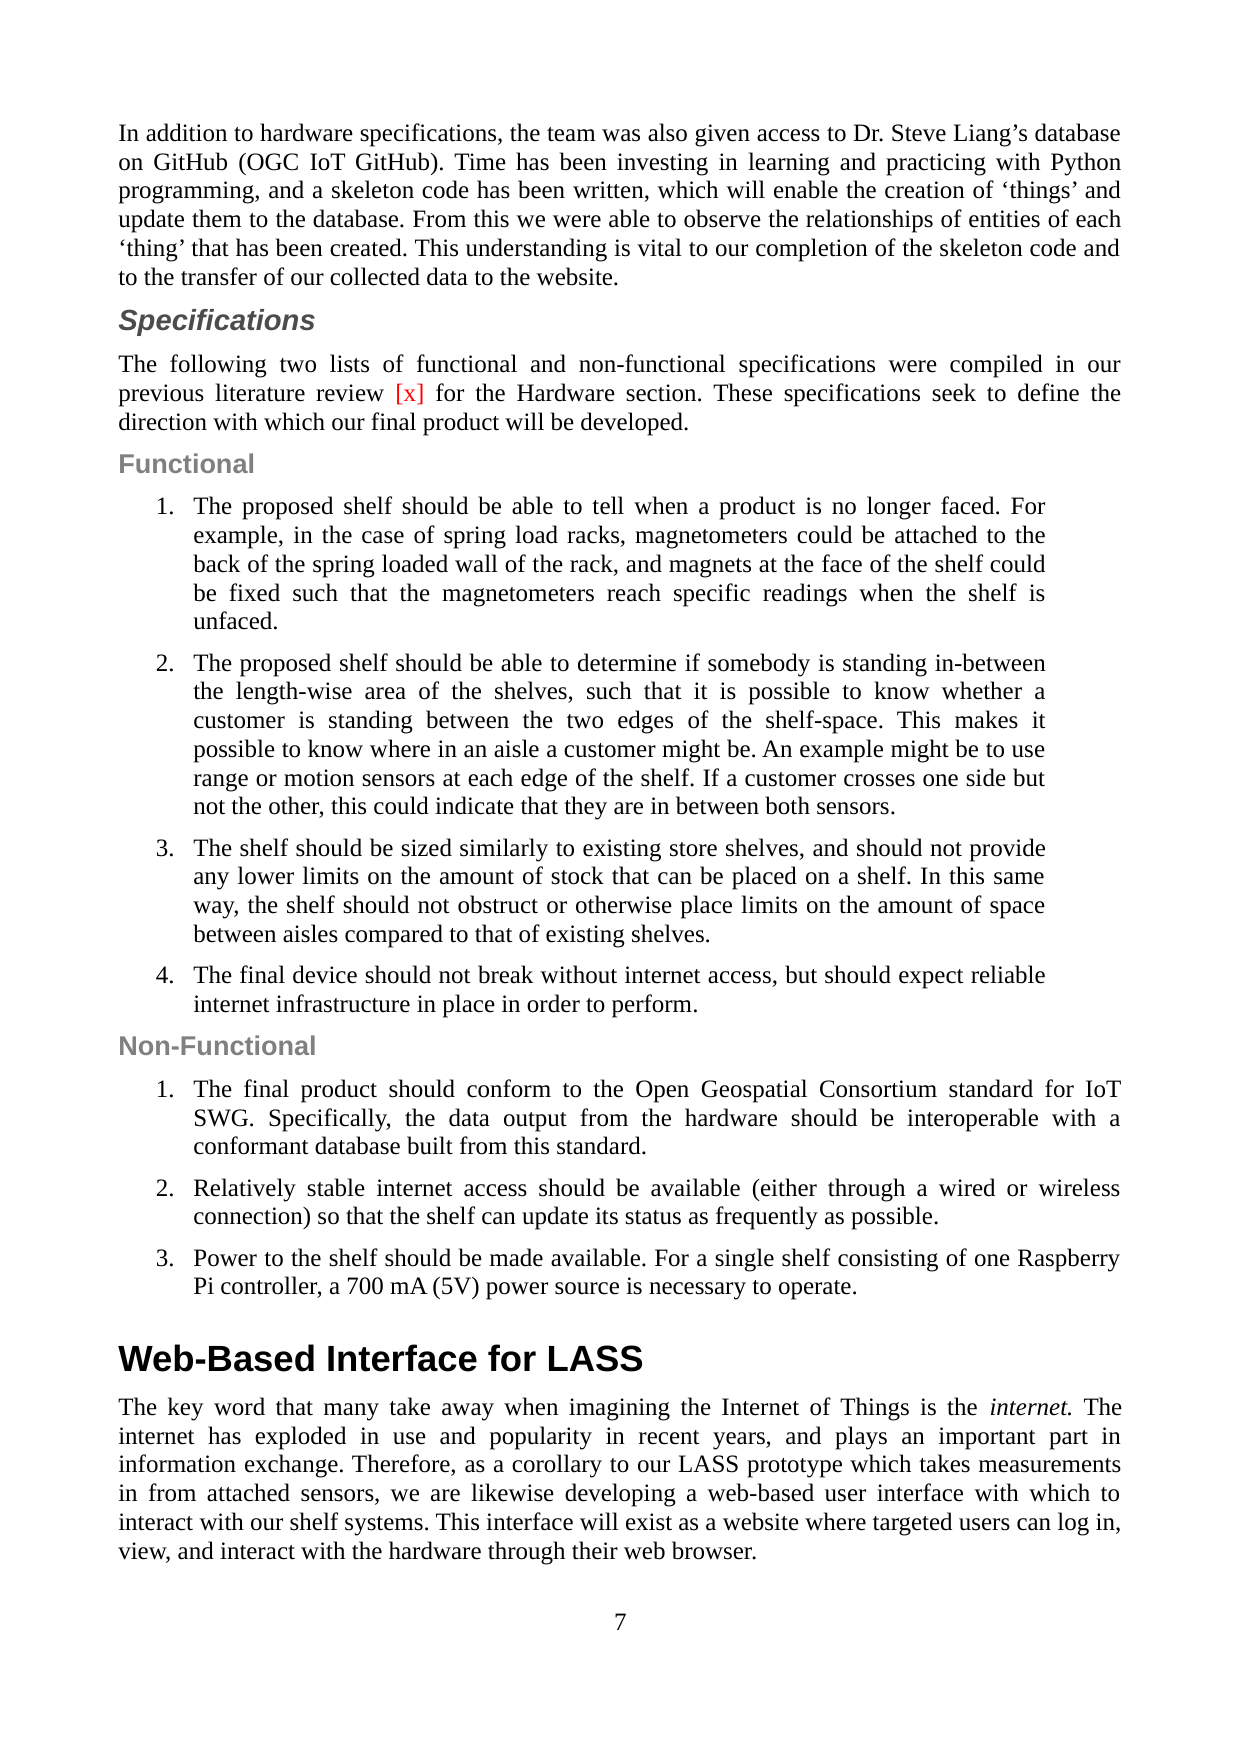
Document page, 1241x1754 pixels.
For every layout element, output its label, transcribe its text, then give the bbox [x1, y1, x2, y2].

subtitle Non-Functional [118, 1030, 1122, 1061]
text The key word that many take away when imagining the Internet of Things is the internet. The internet has exploded in use and popularity in recent years, and plays an important part in information exchange. Therefore, as a corollary to our LASS prototype which takes measurements in from attached sensors, we are likewise developing a web-based user interface with which to interact with our shelf systems. This interface will exist as a website where targeted users can log in, view, and interact with the hardware through their web browser. [118, 1392, 1122, 1564]
list Power to the shelf should be made available. For a single shelf consisting of one Raspberry Pi controller, a 700 mA (5V) power source is necessary to operate. [156, 1243, 1122, 1300]
list Relatively stable internet access should be available (either through a wired or wireless connection) so that the shelf can update its status as frequently as possible. [156, 1173, 1122, 1230]
list The final product should conform to the Open Geospatial Consortium standard for IoT SWG. Specifically, the data output from the hardware should be interoperable with a conformant database built from this standard. [156, 1074, 1122, 1160]
list The proposed shelf should be able to determine if somebody is standing in-between the length-wise area of the shelves, such that it is possible to know whether a customer is standing between the two edges of the shelf-space. This makes it possible to know where in an aisle a customer might be. An example might be to use range or motion sensors at each edge of the shelf. If a customer crosses one side but not the other, this could indicate that they are in between both sensors. [156, 648, 1047, 820]
text The following two lists of functional and non-functional specifications were compiled in our previous literature review [x] for the Hardware section. These specifications seek to define the direction with which our final product will be developed. [118, 349, 1122, 435]
subtitle Web-Based Interface for LASS [118, 1338, 1122, 1379]
list The proposed shelf should be able to tell when a product is no longer faced. For example, in the case of spring load racks, magnetometers could be attached to the back of the spring loaded wall of the rack, and magnets at the face of the shelf could be fixed such that the magnetometers reach specific readings when the shelf is unfaced. [156, 491, 1047, 635]
list The shelf should be sized similarly to existing store shelves, and should not provide any lower limits on the amount of stock that can be placed on a shelf. In this same way, the shelf should not obstruct or otherwise place limits on the amount of space between aisles compared to that of existing shelves. [156, 833, 1047, 948]
text In addition to hardware specifications, the team was also given access to Dr. Steve Liang’s database on GitHub (OGC IoT GitHub). Time has been investing in learning and practicing with Python programming, and a skeleton code has been written, which will enable the creation of ‘things’ and update them to the database. From this we were able to observe the relationships of entities of each ‘thing’ that has been created. This understanding is vital to our completion of the skeleton code and to the transfer of our collected data to the website. [118, 118, 1122, 291]
subtitle Functional [118, 448, 1122, 479]
list The final device should not break without internet access, but should expect reliable internet infrastructure in place in order to perform. [156, 960, 1047, 1018]
subtitle Specifications [118, 303, 1122, 337]
